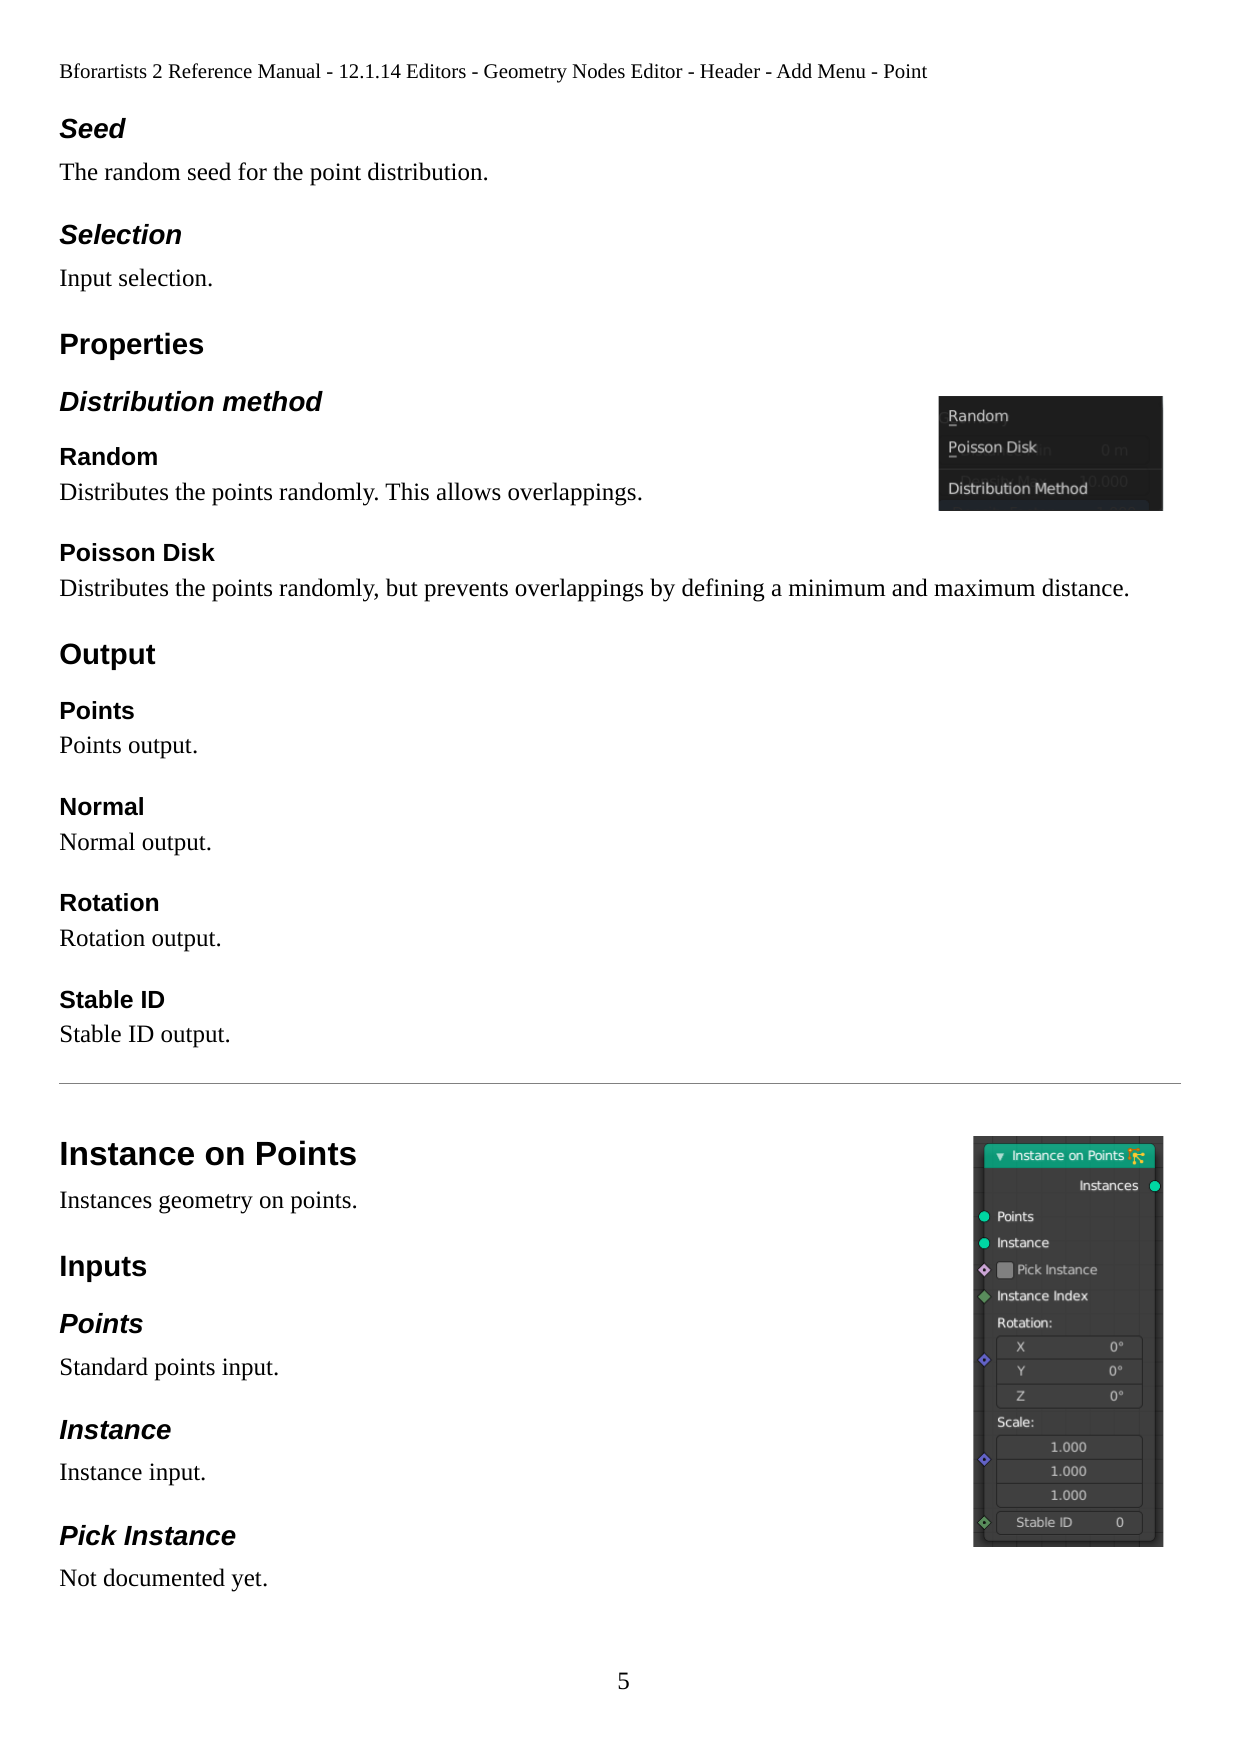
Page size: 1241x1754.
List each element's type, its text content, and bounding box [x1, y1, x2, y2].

subtitle Distribution method [59, 385, 1181, 417]
text Instances geometry on points. [59, 1185, 973, 1213]
subtitle Instance on Points [59, 1134, 1181, 1172]
subtitle Rotation [59, 888, 1181, 917]
subtitle Output [59, 637, 1181, 671]
text Instance input. [59, 1457, 973, 1486]
subtitle Pick Instance [59, 1519, 1181, 1551]
subtitle [1164, 442, 1181, 471]
text Not documented yet. [59, 1563, 1181, 1592]
text Standard points input. [59, 1352, 973, 1380]
subtitle Points [59, 1307, 973, 1339]
text Distributes the points randomly, but prevents overlappings by defining a minimum and maximum distance. [59, 573, 1181, 602]
subtitle Inputs [59, 1248, 973, 1282]
subtitle Seed [59, 113, 1181, 144]
text [1164, 1352, 1181, 1380]
subtitle Instance [59, 1413, 973, 1445]
text Distributes the points randomly. This allows overlappings. [59, 477, 938, 506]
subtitle [1164, 1413, 1181, 1445]
text Rotation output. [59, 923, 1181, 952]
subtitle [1164, 1248, 1181, 1282]
subtitle [1164, 1307, 1181, 1339]
text Stable ID output. [59, 1019, 1181, 1048]
text Points output. [59, 731, 1181, 759]
text Input selection. [59, 263, 1181, 292]
subtitle Properties [59, 327, 1181, 360]
picture [973, 1136, 1164, 1547]
subtitle Stable ID [59, 985, 1181, 1013]
text Normal output. [59, 827, 1181, 856]
picture [938, 396, 1164, 511]
subtitle Random [59, 442, 938, 471]
subtitle Points [59, 696, 1181, 724]
subtitle Normal [59, 792, 1181, 821]
subtitle Poisson Disk [59, 538, 1181, 567]
text The random seed for the point distribution. [59, 157, 1181, 186]
subtitle Selection [59, 218, 1181, 250]
text [1164, 1457, 1181, 1486]
